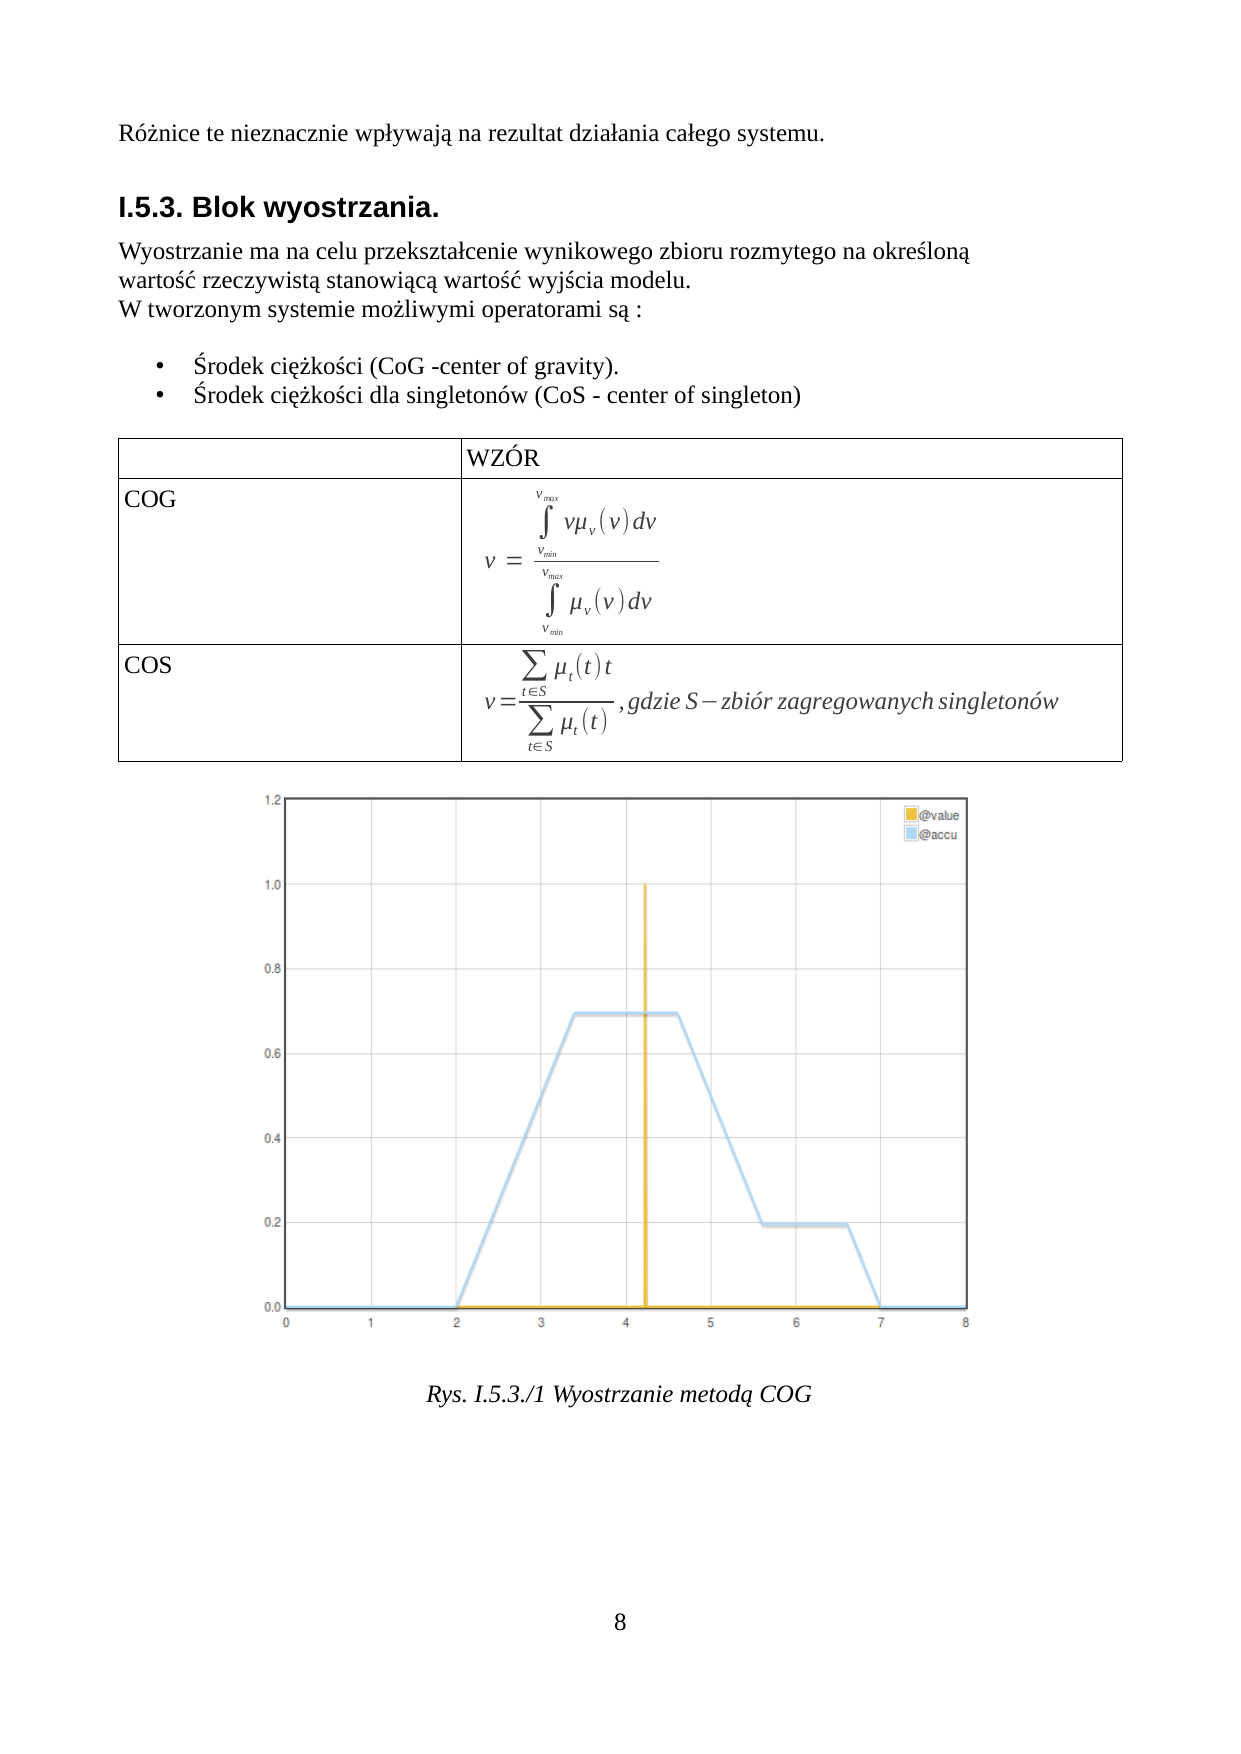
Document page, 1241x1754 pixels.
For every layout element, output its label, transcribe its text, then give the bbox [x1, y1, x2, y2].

table_cell COS [119, 645, 461, 761]
picture [259, 789, 981, 1338]
text W tworzonym systemie możliwymi operatorami są : [118, 294, 1122, 323]
table_header WZÓR [462, 439, 1122, 478]
text wartość rzeczywistą stanowiącą wartość wyjścia modelu. [118, 265, 1122, 294]
subtitle Blok wyostrzania. [118, 190, 1122, 224]
table_cell [462, 479, 1122, 644]
text Wyostrzanie ma na celu przekształcenie wynikowego zbioru rozmytego na określoną [118, 236, 1122, 265]
list Środek ciężkości (CoG -center of gravity). [156, 351, 1122, 380]
table_header [119, 439, 461, 478]
table_cell [462, 645, 1122, 761]
text Rys. I.5.3./1 Wyostrzanie metodą COG [118, 1379, 1122, 1407]
list Środek ciężkości dla singletonów (CoS - center of singleton) [156, 380, 1122, 409]
table_cell COG [119, 479, 461, 644]
text Różnice te nieznacznie wpływają na rezultat działania całego systemu. [118, 118, 1122, 147]
